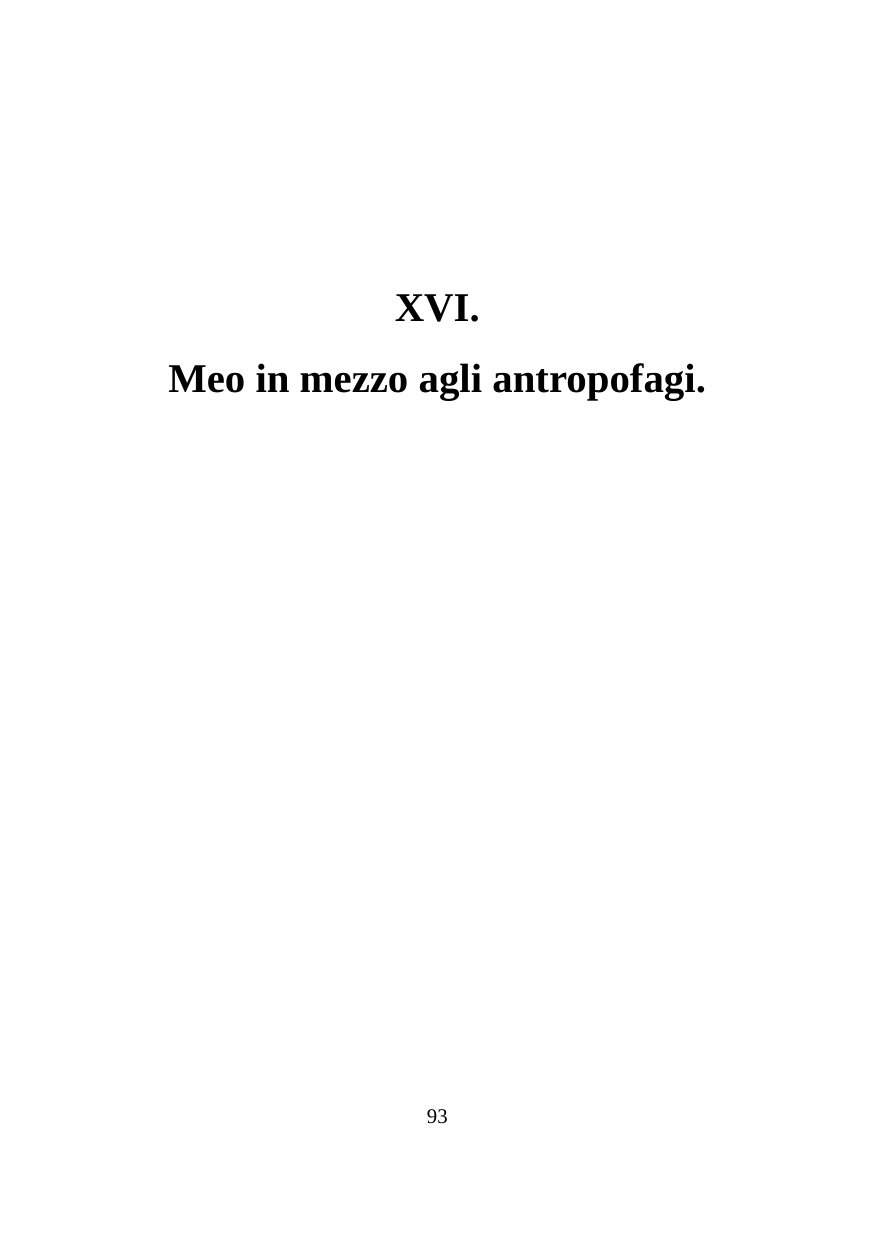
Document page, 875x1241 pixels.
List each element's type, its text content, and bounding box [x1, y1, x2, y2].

subtitle XVI. Meo in mezzo agli antropofagi. [106, 283, 768, 401]
